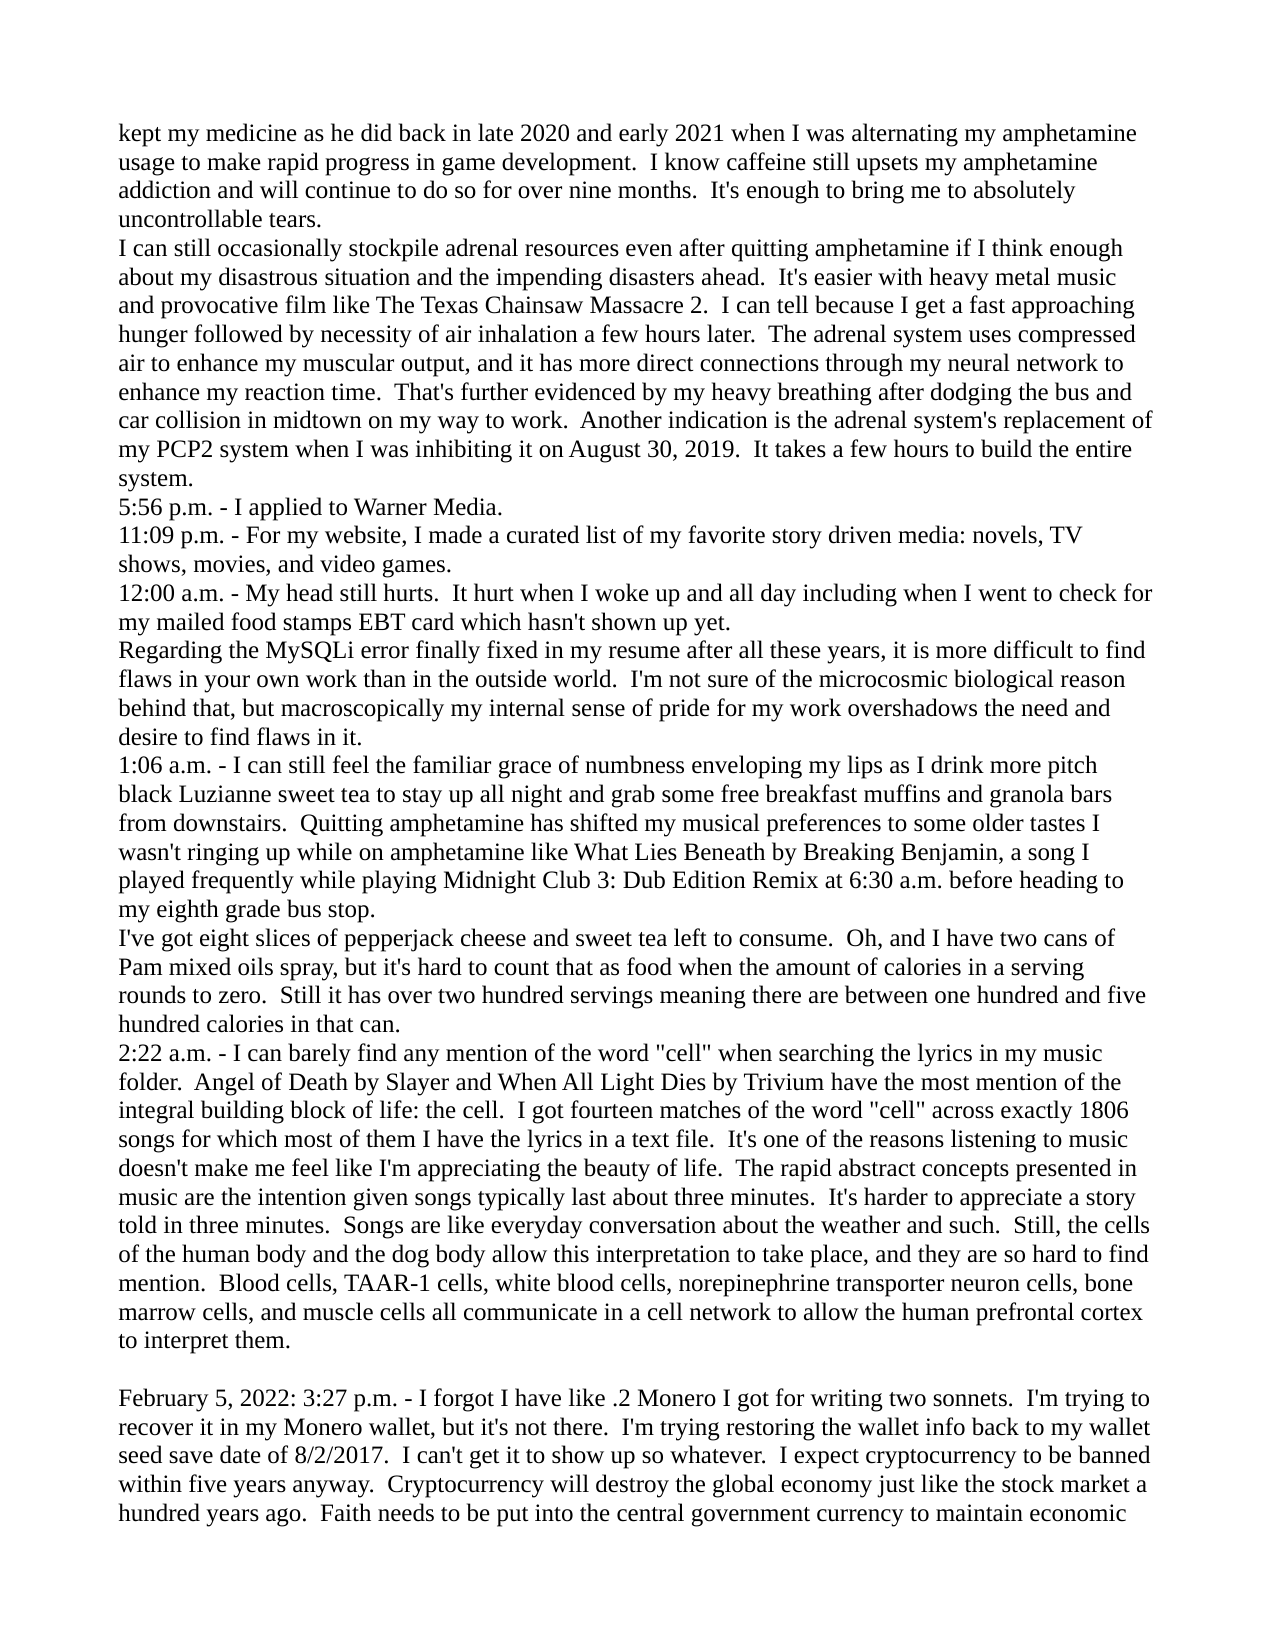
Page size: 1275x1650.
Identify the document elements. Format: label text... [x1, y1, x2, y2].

text kept my medicine as he did back in late 2020 and early 2021 when I was alternating my amphetamine usage to make rapid progress in game development. I know caffeine still upsets my amphetamine addiction and will continue to do so for over nine months. It's enough to bring me to absolutely uncontrollable tears. [118, 118, 1157, 233]
text 1:06 a.m. - I can still feel the familiar grace of numbness enveloping my lips as I drink more pitch black Luzianne sweet tea to stay up all night and grab some free breakfast muffins and granola bars from downstairs. Quitting amphetamine has shifted my musical preferences to some older tastes I wasn't ringing up while on amphetamine like What Lies Beneath by Breaking Benjamin, a song I played frequently while playing Midnight Club 3: Dub Edition Remix at 6:30 a.m. before heading to my eighth grade bus stop. [118, 751, 1157, 923]
text Regarding the MySQLi error finally fixed in my resume after all these years, it is more difficult to find flaws in your own work than in the outside world. I'm not sure of the microcosmic biological reason behind that, but macroscopically my internal sense of pride for my work overshadows the need and desire to find flaws in it. [118, 636, 1157, 751]
text 12:00 a.m. - My head still hurts. It hurt when I woke up and all day including when I went to check for my mailed food stamps EBT card which hasn't shown up yet. [118, 578, 1157, 636]
text 5:56 p.m. - I applied to Warner Media. [118, 492, 1157, 521]
text 11:09 p.m. - For my website, I made a curated list of my favorite story driven media: novels, TV shows, movies, and video games. [118, 521, 1157, 578]
text February 5, 2022: 3:27 p.m. - I forgot I have like .2 Monero I got for writing two sonnets. I'm trying to recover it in my Monero wallet, but it's not there. I'm trying restoring the wallet info back to my wallet seed save date of 8/2/2017. I can't get it to show up so whatever. I expect cryptocurrency to be banned within five years anyway. Cryptocurrency will destroy the global economy just like the stock market a hundred years ago. Faith needs to be put into the central government currency to maintain economic [118, 1383, 1157, 1527]
text I've got eight slices of pepperjack cheese and sweet tea left to consume. Oh, and I have two cans of Pam mixed oils spray, but it's hard to count that as food when the amount of calories in a serving rounds to zero. Still it has over two hundred servings meaning there are between one hundred and five hundred calories in that can. [118, 923, 1157, 1038]
text I can still occasionally stockpile adrenal resources even after quitting amphetamine if I think enough about my disastrous situation and the impending disasters ahead. It's easier with heavy metal music and provocative film like The Texas Chainsaw Massacre 2. I can tell because I get a fast approaching hunger followed by necessity of air inhalation a few hours later. The adrenal system uses compressed air to enhance my muscular output, and it has more direct connections through my neural network to enhance my reaction time. That's further evidenced by my heavy breathing after dodging the bus and car collision in midtown on my way to work. Another indication is the adrenal system's replacement of my PCP2 system when I was inhibiting it on August 30, 2019. It takes a few hours to build the entire system. [118, 233, 1157, 492]
text 2:22 a.m. - I can barely find any mention of the word "cell" when searching the lyrics in my music folder. Angel of Death by Slayer and When All Light Dies by Trivium have the most mention of the integral building block of life: the cell. I got fourteen matches of the word "cell" across exactly 1806 songs for which most of them I have the lyrics in a text file. It's one of the reasons listening to music doesn't make me feel like I'm appreciating the beauty of life. The rapid abstract concepts presented in music are the intention given songs typically last about three minutes. It's harder to appreciate a story told in three minutes. Songs are like everyday conversation about the weather and such. Still, the cells of the human body and the dog body allow this interpretation to take place, and they are so hard to find mention. Blood cells, TAAR-1 cells, white blood cells, norepinephrine transporter neuron cells, bone marrow cells, and muscle cells all communicate in a cell network to allow the human prefrontal cortex to interpret them. [118, 1038, 1157, 1354]
